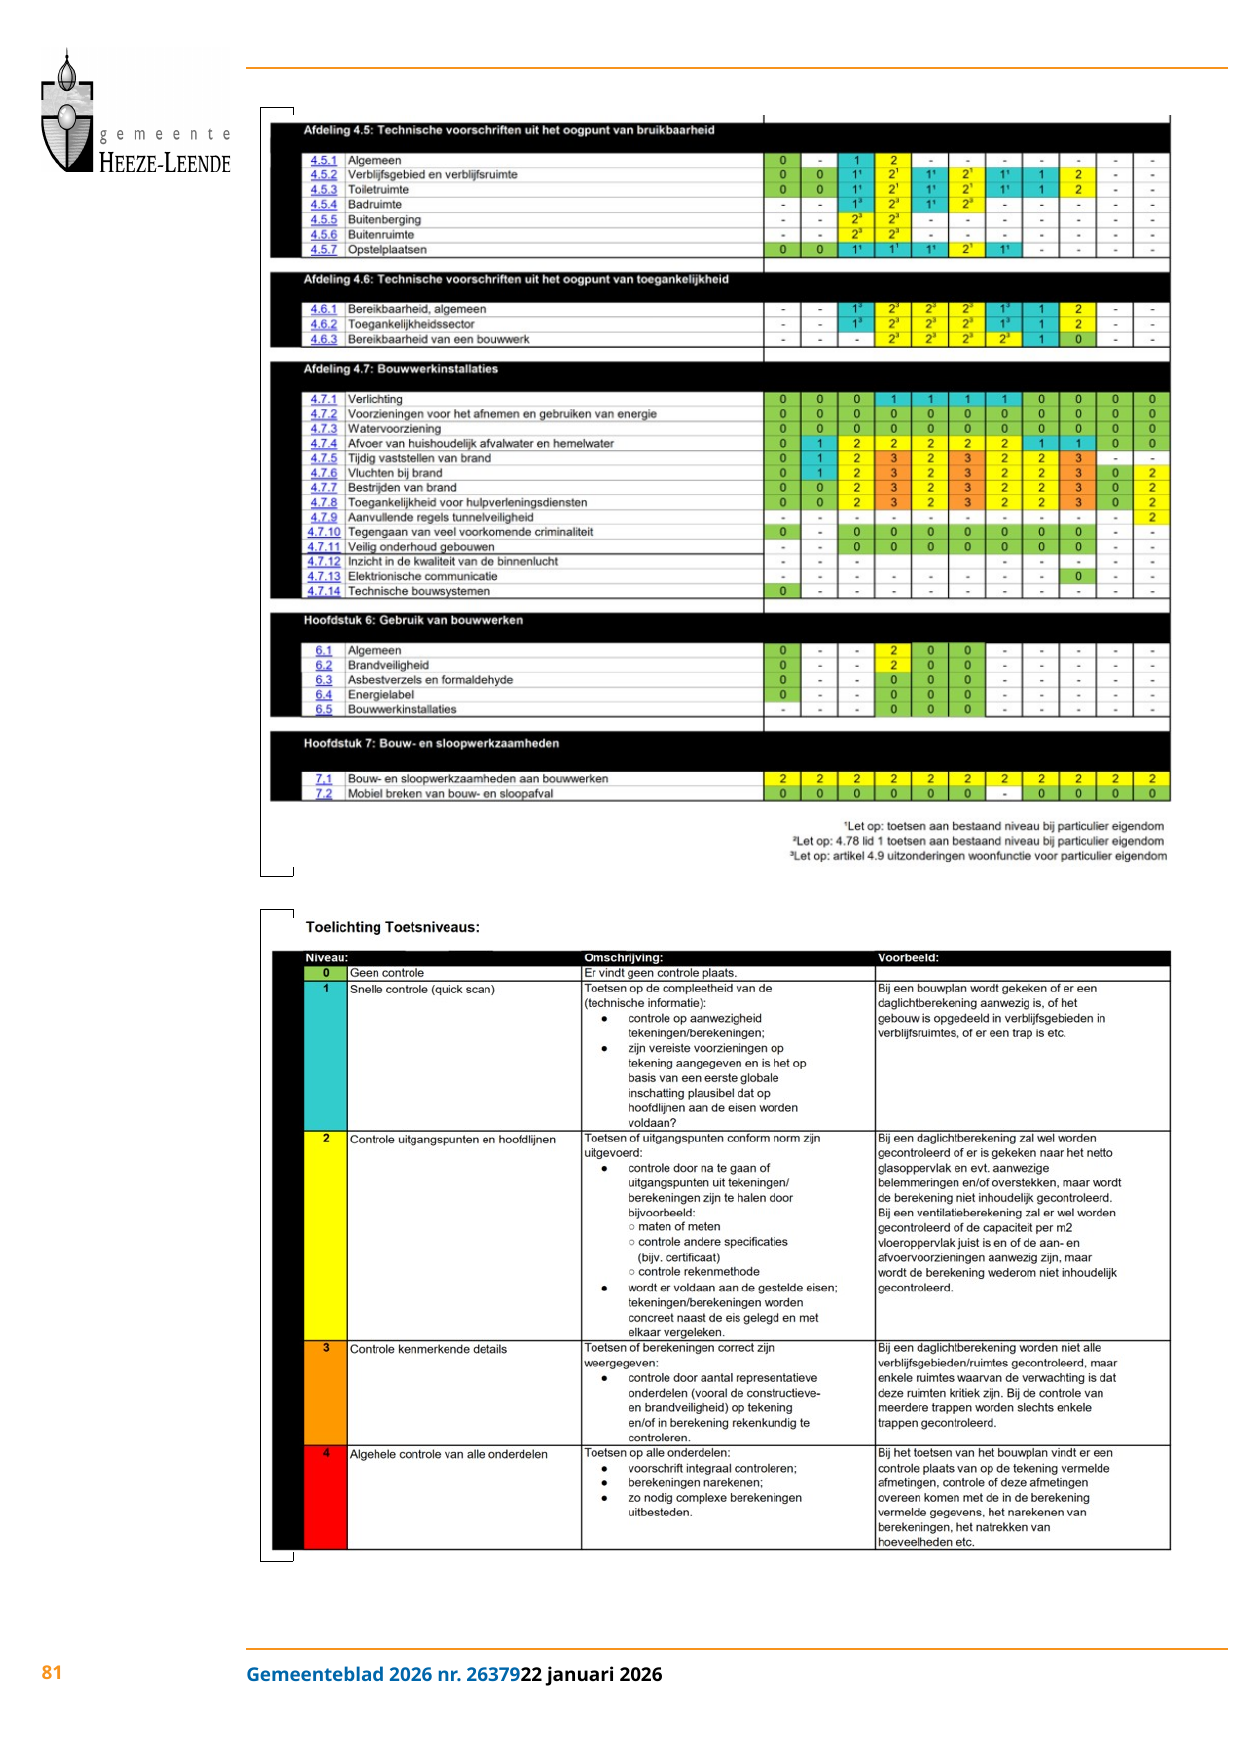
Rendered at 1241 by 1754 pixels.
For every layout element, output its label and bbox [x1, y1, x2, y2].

picture [41, 47, 231, 172]
picture [268, 918, 1173, 1552]
picture [268, 115, 1173, 867]
